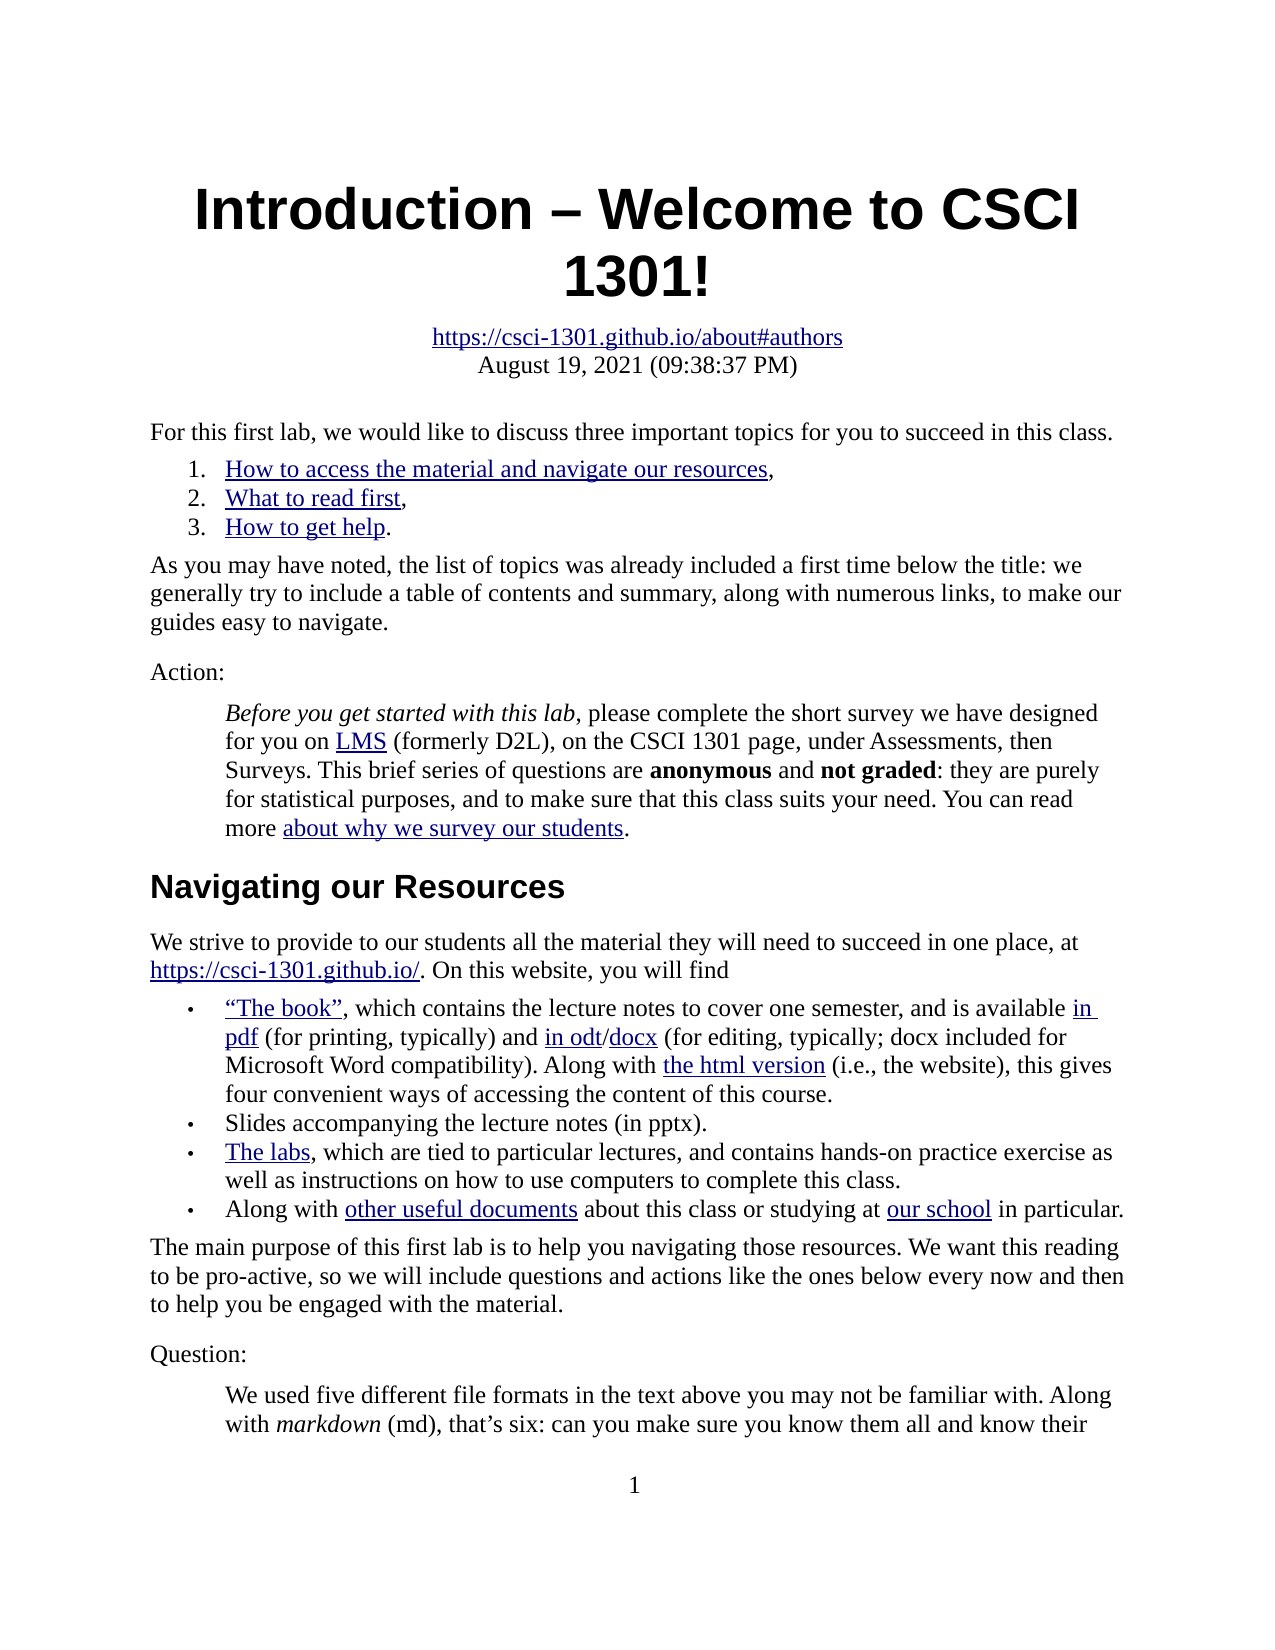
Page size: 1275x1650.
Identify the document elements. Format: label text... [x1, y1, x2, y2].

text Question: [150, 1339, 1125, 1368]
list “The book”, which contains the lecture notes to cover one semester, and is available in pdf (for printing, typically) and in odt/docx (for editing, typically; docx included for Microsoft Word compatibility). Along with the html version (i.e., the website), this gives four convenient ways of accessing the content of this course. [187, 993, 1125, 1108]
list Along with other useful documents about this class or studying at our school in particular. [187, 1194, 1125, 1223]
text We used five different file formats in the text above you may not be familiar with. Along with markdown (md), that’s six: can you make sure you know them all and know their [225, 1380, 1125, 1437]
text As you may have noted, the list of topics was already included a first time below the title: we generally try to include a table of contents and summary, along with numerous links, to make our guides easy to navigate. [150, 550, 1125, 636]
text https://csci-1301.github.io/about#authors [150, 322, 1125, 350]
list What to read first, [187, 483, 1125, 512]
list The labs, which are tied to particular lectures, and contains hands-on practice exercise as well as instructions on how to use computers to complete this class. [187, 1137, 1125, 1194]
list Slides accompanying the lecture notes (in pptx). [187, 1108, 1125, 1137]
text For this first lab, we would like to discuss three important topics for you to succeed in this class. [150, 417, 1125, 446]
list How to get help. [187, 512, 1125, 541]
text August 19, 2021 (09:38:37 PM) [150, 350, 1125, 379]
text We strive to provide to our students all the material they will need to succeed in one place, at https://csci-1301.github.io/. On this website, you will find [150, 927, 1125, 984]
list How to access the material and navigate our resources, [187, 454, 1125, 483]
subtitle Navigating our Resources [150, 866, 1125, 905]
text The main purpose of this first lab is to help you navigating those resources. We want this reading to be pro-active, so we will include questions and actions like the ones below every now and then to help you be engaged with the material. [150, 1232, 1125, 1318]
title Introduction – Welcome to CSCI 1301! [150, 175, 1125, 309]
text Before you get started with this lab, please complete the short survey we have designed for you on LMS (formerly D2L), on the CSCI 1301 page, under Assessments, then Surveys. This brief series of questions are anonymous and not graded: they are purely for statistical purposes, and to make sure that this class suits your need. You can read more about why we survey our students. [225, 698, 1125, 841]
text Action: [150, 657, 1125, 686]
